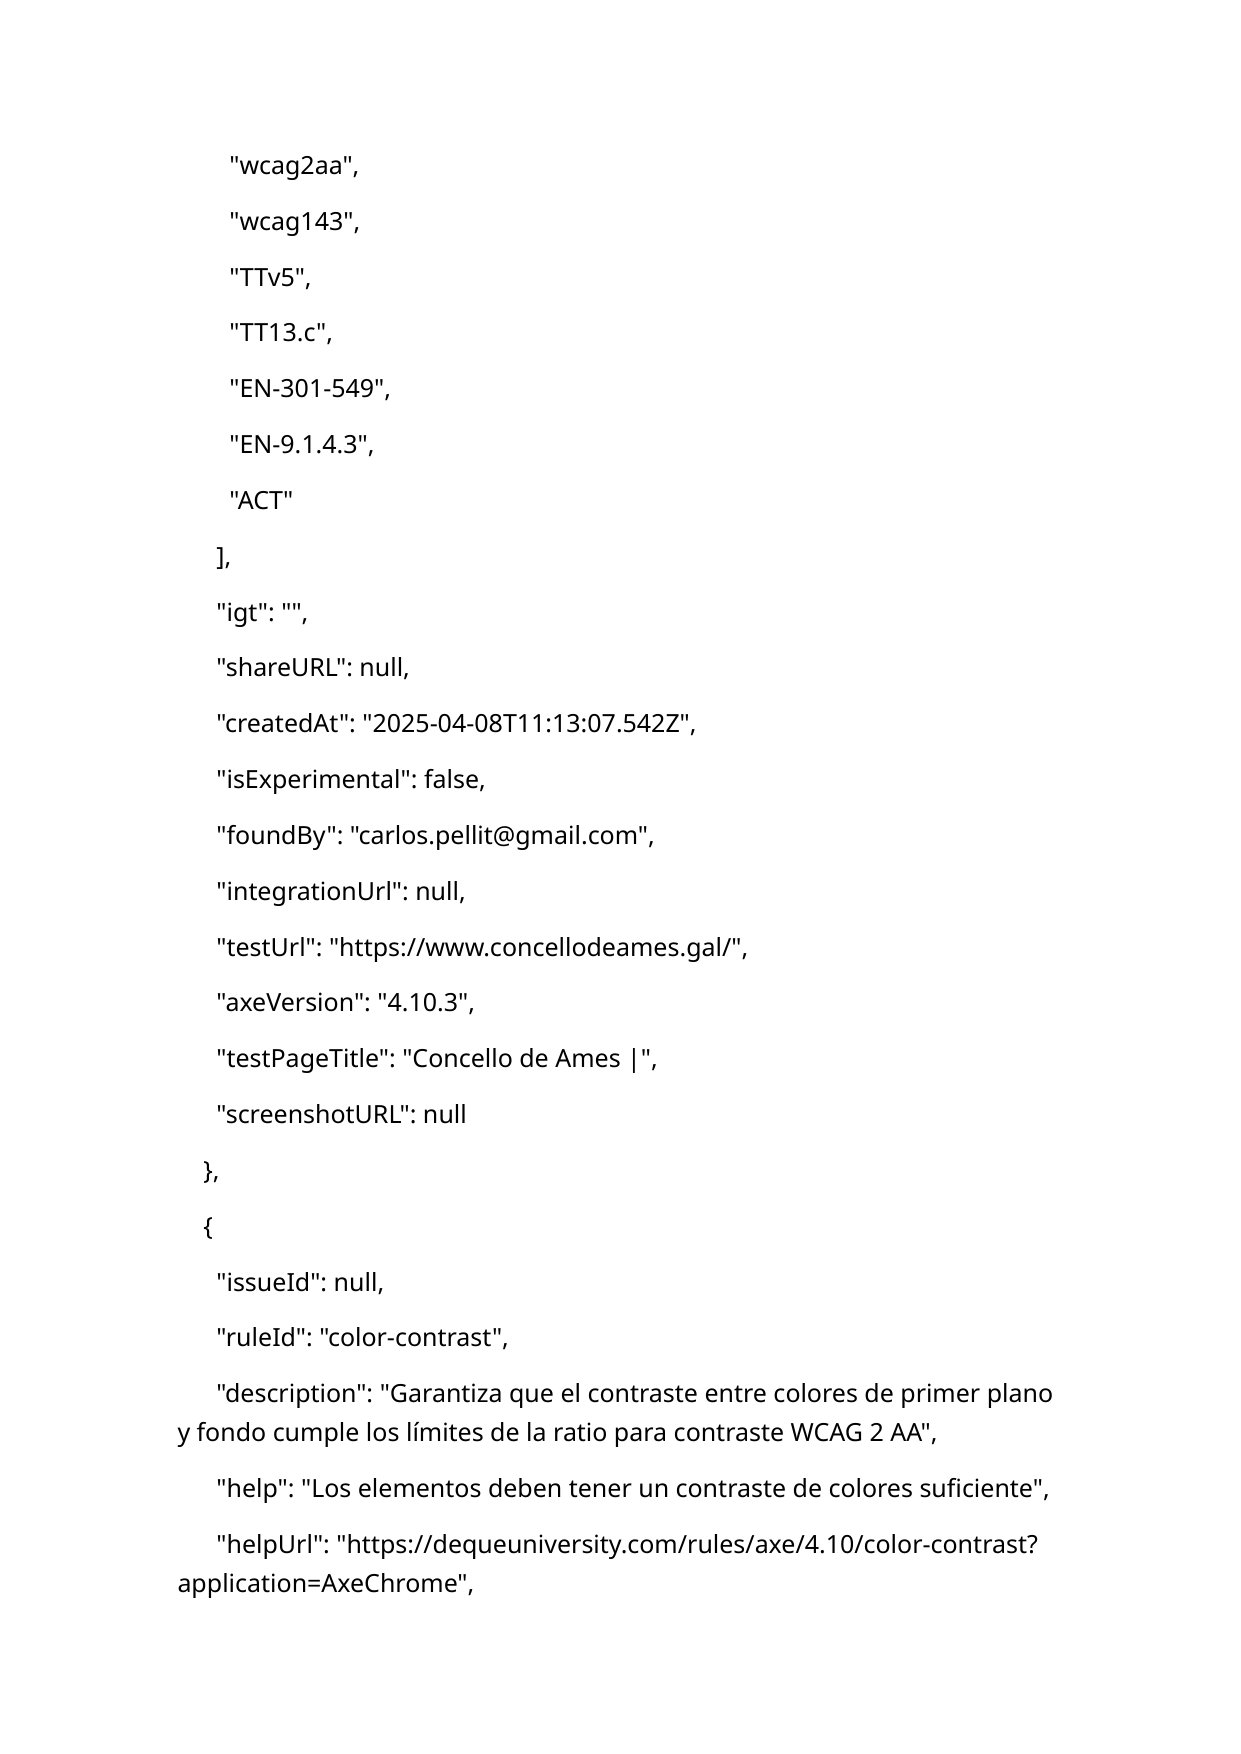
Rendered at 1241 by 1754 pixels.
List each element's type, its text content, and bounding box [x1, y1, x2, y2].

text "EN-301-549", [177, 371, 1063, 405]
text "axeVersion": "4.10.3", [177, 985, 1063, 1019]
text "foundBy": "carlos.pellit@gmail.com", [177, 818, 1063, 852]
text "testUrl": "https://www.concellodeames.gal/", [177, 929, 1063, 963]
text "ruleId": "color-contrast", [177, 1320, 1063, 1354]
text "createdAt": "2025-04-08T11:13:07.542Z", [177, 706, 1063, 740]
text "issueId": null, [177, 1264, 1063, 1298]
text "shareURL": null, [177, 650, 1063, 684]
text "wcag2aa", [177, 148, 1063, 182]
text "igt": "", [177, 594, 1063, 628]
text "screenshotURL": null [177, 1097, 1063, 1131]
text { [177, 1208, 1063, 1242]
text ], [177, 538, 1063, 572]
text "TTv5", [177, 259, 1063, 293]
text "ACT" [177, 483, 1063, 517]
text "EN-9.1.4.3", [177, 427, 1063, 461]
text "isExperimental": false, [177, 762, 1063, 796]
text }, [177, 1153, 1063, 1187]
text "testPageTitle": "Concello de Ames |", [177, 1041, 1063, 1075]
text "integrationUrl": null, [177, 873, 1063, 907]
text "help": "Los elementos deben tener un contraste de colores suficiente", [177, 1471, 1063, 1505]
text "helpUrl": "https://dequeuniversity.com/rules/axe/4.10/color-contrast?application=AxeChrome", [177, 1527, 1063, 1600]
text "wcag143", [177, 203, 1063, 237]
text "TT13.c", [177, 315, 1063, 349]
text "description": "Garantiza que el contraste entre colores de primer plano y fondo cumple los límites de la ratio para contraste WCAG 2 AA", [177, 1376, 1063, 1449]
